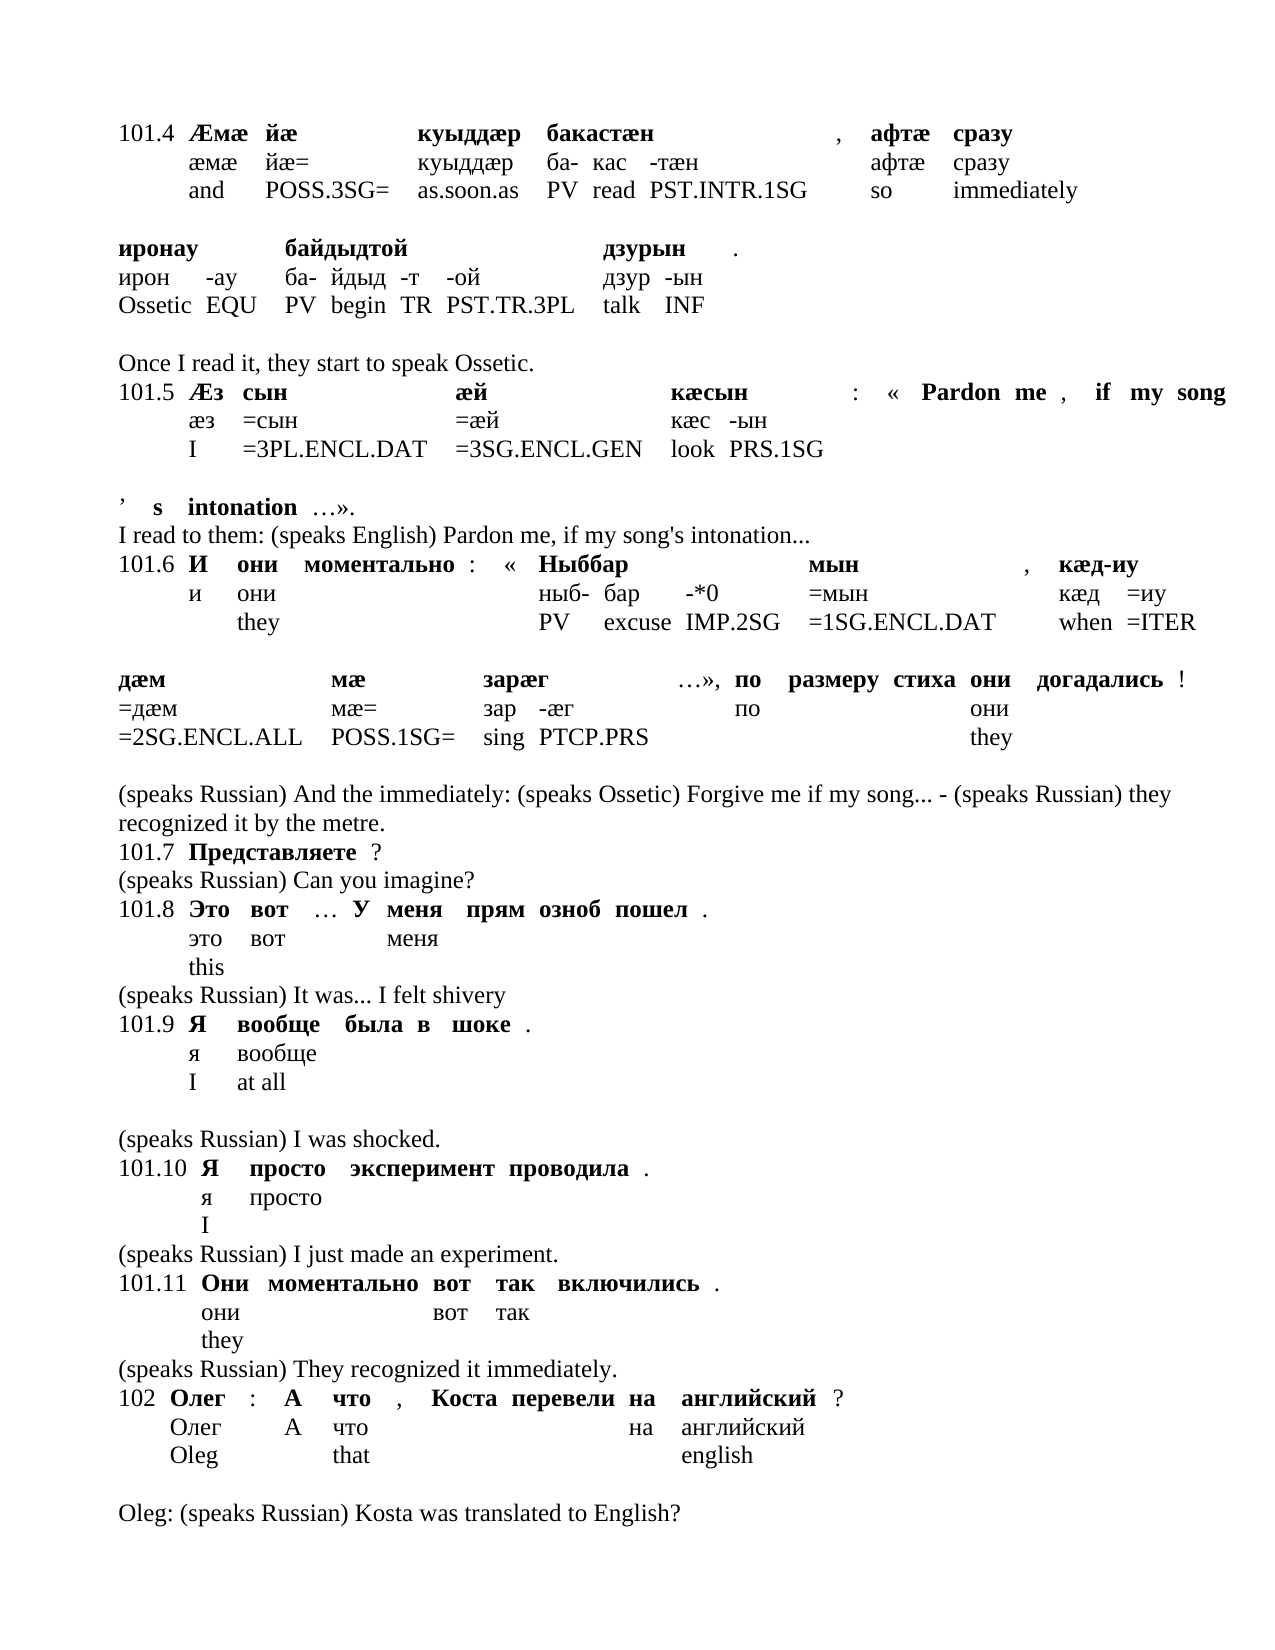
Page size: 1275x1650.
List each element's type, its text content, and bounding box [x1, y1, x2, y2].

text excuse [603, 607, 672, 636]
text me [1014, 377, 1047, 406]
text PV [284, 291, 317, 319]
text по [734, 664, 774, 693]
text английский [681, 1412, 805, 1441]
text шоке [452, 1009, 511, 1038]
text иронау [118, 233, 271, 262]
text Ныббар [538, 549, 794, 578]
text IMP.2SG [685, 607, 781, 636]
text мын [808, 549, 1010, 578]
text , [1060, 377, 1081, 406]
text intonation [188, 492, 298, 521]
text они [237, 549, 290, 578]
text стиха [893, 664, 956, 693]
text мæ= [331, 693, 456, 722]
text s [153, 492, 174, 521]
text =1SG.ENCL.DAT [808, 607, 996, 636]
text POSS.3SG= [265, 176, 390, 204]
text эксперимент [350, 1153, 495, 1182]
text (speaks Russian) I was shocked. [118, 1124, 1249, 1153]
text Oleg [169, 1441, 221, 1469]
text ’ [118, 492, 139, 521]
text дзур [603, 262, 651, 291]
text -ын [664, 262, 705, 291]
text и [188, 578, 209, 607]
text Я [188, 1009, 223, 1038]
text I [188, 434, 215, 463]
text афтæ [870, 118, 939, 147]
text куыддæр [417, 118, 533, 147]
text talk [603, 291, 651, 319]
text кæсын [671, 377, 838, 406]
text Æз [188, 377, 229, 406]
text this [188, 952, 236, 981]
text . [525, 1009, 546, 1038]
text my [1130, 377, 1163, 406]
text вот [433, 1268, 482, 1297]
text ныб- [538, 578, 590, 607]
text at all [237, 1067, 317, 1096]
text =æй [455, 406, 643, 434]
text , [1024, 549, 1045, 578]
text =сын [242, 406, 428, 434]
text я [188, 1038, 209, 1067]
text Олег [169, 1412, 221, 1441]
text that [332, 1441, 382, 1469]
text кас [592, 147, 636, 176]
text Они [201, 1268, 254, 1297]
text Oleg: (speaks Russian) Kosta was translated to English? [118, 1498, 1249, 1527]
text Коста [431, 1383, 498, 1412]
text так [496, 1297, 530, 1326]
text бар [603, 578, 672, 607]
text æмæ [188, 147, 237, 176]
text and [188, 176, 237, 204]
text они [970, 664, 1023, 693]
text I [188, 1067, 223, 1096]
text так [496, 1268, 544, 1297]
text йæ= [265, 147, 390, 176]
text : [852, 377, 873, 406]
text моментально [268, 1268, 419, 1297]
text æз [188, 406, 215, 434]
text догадались [1037, 664, 1164, 693]
text as.soon.as [417, 176, 519, 204]
text . [643, 1153, 664, 1182]
text they [970, 722, 1023, 751]
text они [970, 693, 1009, 722]
text ! [1177, 664, 1198, 693]
text . [732, 233, 753, 262]
text они [201, 1297, 240, 1326]
text =мын [808, 578, 996, 607]
text вообще [237, 1009, 331, 1038]
text begin [331, 291, 386, 319]
text I [201, 1211, 236, 1239]
text 101.9 [118, 1009, 174, 1038]
text ирон [118, 262, 192, 291]
text I read to them: (speaks English) Pardon me, if my song's intonation... [118, 521, 1249, 549]
text PTCP.PRS [539, 722, 649, 751]
text вот [250, 894, 299, 923]
text =ITER [1126, 607, 1196, 636]
text сын [242, 377, 441, 406]
text sing [483, 722, 525, 751]
text PV [538, 607, 590, 636]
text зарæг [483, 664, 663, 693]
text : [249, 1383, 270, 1412]
text на [629, 1383, 667, 1412]
text « [887, 377, 908, 406]
text И [188, 549, 223, 578]
text . [702, 894, 723, 923]
text А [284, 1383, 319, 1412]
text INF [664, 291, 705, 319]
text вот [433, 1297, 468, 1326]
text -тæн [649, 147, 808, 176]
text меня [387, 894, 452, 923]
text я [201, 1182, 222, 1211]
text ба- [284, 262, 317, 291]
text У [352, 894, 373, 923]
text =3PL.ENCL.DAT [242, 434, 428, 463]
text …». [311, 492, 355, 521]
text кæд-иу [1058, 549, 1210, 578]
text =3SG.ENCL.GEN [455, 434, 643, 463]
text =дæм [118, 693, 303, 722]
text кæс [671, 406, 715, 434]
text PV [546, 176, 579, 204]
text Pardon [921, 377, 1001, 406]
text ? [371, 837, 392, 866]
text афтæ [870, 147, 925, 176]
text проводила [509, 1153, 629, 1182]
text Ossetic [118, 291, 192, 319]
text 101.6 [118, 549, 174, 578]
text Олег [169, 1383, 235, 1412]
text зар [483, 693, 525, 722]
text they [201, 1326, 254, 1354]
text это [188, 923, 222, 952]
text была [344, 1009, 403, 1038]
text song [1177, 377, 1226, 406]
text … [313, 894, 338, 923]
text EQU [206, 291, 257, 319]
text -ой [446, 262, 575, 291]
text меня [387, 923, 438, 952]
text immediately [953, 176, 1078, 204]
text (speaks Russian) Can you imagine? [118, 866, 1249, 894]
text что [332, 1383, 382, 1412]
text кæд [1058, 578, 1113, 607]
text so [870, 176, 925, 204]
text сразу [953, 147, 1078, 176]
text перевели [511, 1383, 615, 1412]
text -ау [206, 262, 257, 291]
text they [237, 607, 290, 636]
text дæм [118, 664, 317, 693]
text 101.7 [118, 837, 174, 866]
text , [396, 1383, 417, 1412]
text сразу [953, 118, 1092, 147]
text йæ [265, 118, 404, 147]
text -т [400, 262, 432, 291]
text æй [455, 377, 657, 406]
text моментально [304, 549, 455, 578]
text 101.4 [118, 118, 174, 147]
text они [237, 578, 276, 607]
text в [417, 1009, 438, 1038]
text просто [249, 1153, 336, 1182]
text ба- [546, 147, 579, 176]
text бакастæн [546, 118, 822, 147]
text куыддæр [417, 147, 519, 176]
text А [284, 1412, 305, 1441]
text 101.10 [118, 1153, 187, 1182]
text на [629, 1412, 653, 1441]
text Это [188, 894, 236, 923]
text -æг [539, 693, 649, 722]
text …», [677, 664, 721, 693]
text вот [250, 923, 285, 952]
text байдыдтой [284, 233, 589, 262]
text . [713, 1268, 734, 1297]
text , [836, 118, 857, 147]
text =2SG.ENCL.ALL [118, 722, 303, 751]
text Once I read it, they start to speak Ossetic. [118, 348, 1249, 377]
text ? [833, 1383, 854, 1412]
text PST.INTR.1SG [649, 176, 808, 204]
text пошел [615, 894, 688, 923]
text размеру [788, 664, 879, 693]
text (speaks Russian) And the immediately: (speaks Ossetic) Forgive me if my song... - (speaks Russian) they recognized it by the metre. [118, 779, 1249, 837]
text « [503, 549, 524, 578]
text прям [466, 894, 525, 923]
text PRS.1SG [729, 434, 824, 463]
text 101.11 [118, 1268, 187, 1297]
text -*0 [685, 578, 781, 607]
text read [592, 176, 636, 204]
text йдыд [331, 262, 386, 291]
text включились [557, 1268, 700, 1297]
text -ын [729, 406, 824, 434]
text Представляете [188, 837, 357, 866]
text Æмæ [188, 118, 251, 147]
text (speaks Russian) I just made an experiment. [118, 1239, 1249, 1268]
text вообще [237, 1038, 317, 1067]
text english [681, 1441, 805, 1469]
text озноб [539, 894, 601, 923]
text 101.5 [118, 377, 174, 406]
text просто [249, 1182, 322, 1211]
text 102 [118, 1383, 156, 1412]
text мæ [331, 664, 469, 693]
text if [1095, 377, 1116, 406]
text : [469, 549, 490, 578]
text =иу [1126, 578, 1196, 607]
text PST.TR.3PL [446, 291, 575, 319]
text when [1058, 607, 1113, 636]
text что [332, 1412, 369, 1441]
text TR [400, 291, 432, 319]
text 101.8 [118, 894, 174, 923]
text дзурын [603, 233, 719, 262]
text по [734, 693, 761, 722]
text (speaks Russian) They recognized it immediately. [118, 1354, 1249, 1383]
text английский [681, 1383, 819, 1412]
text Я [201, 1153, 236, 1182]
text POSS.1SG= [331, 722, 456, 751]
text (speaks Russian) It was... I felt shivery [118, 981, 1249, 1009]
text look [671, 434, 715, 463]
